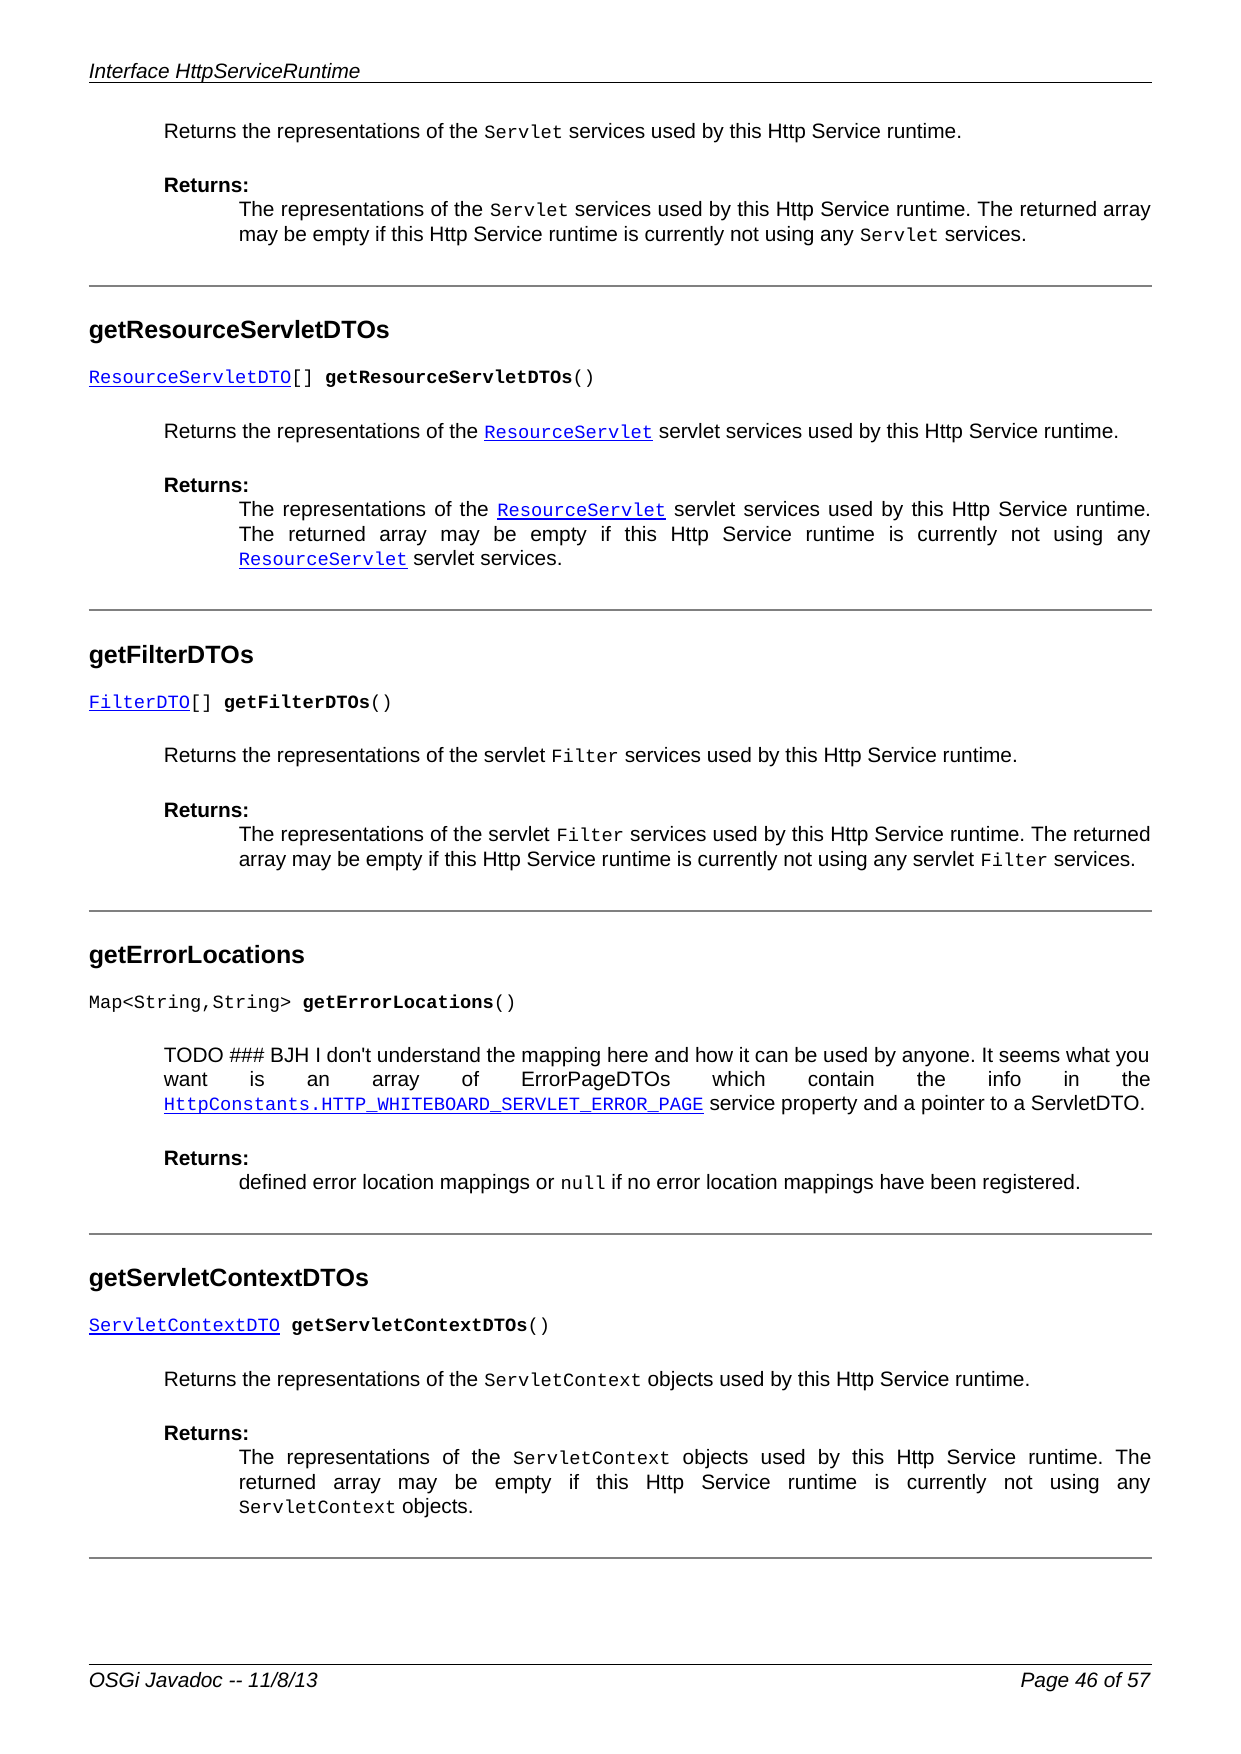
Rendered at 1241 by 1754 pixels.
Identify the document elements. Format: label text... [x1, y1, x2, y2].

text Returns the representations of the servlet Filter services used by this Http Service runtime. [163, 743, 1152, 768]
text Returns the representations of the ResourceServlet servlet services used by this Http Service runtime. [163, 419, 1152, 444]
subtitle getResourceServletDTOs [88, 315, 1152, 344]
text Returns: [163, 473, 1152, 497]
text The representations of the servlet Filter services used by this Http Service runtime. The returned array may be empty if this Http Service runtime is currently not using any servlet Filter services. [238, 821, 1152, 872]
text Returns the representations of the Servlet services used by this Http Service runtime. [163, 118, 1152, 144]
subtitle getErrorLocations [88, 940, 1152, 969]
text The representations of the ResourceServlet servlet services used by this Http Service runtime. The returned array may be empty if this Http Service runtime is currently not using any ResourceServlet servlet services. [238, 497, 1152, 571]
text The representations of the ServletContext objects used by this Http Service runtime. The returned array may be empty if this Http Service runtime is currently not using any ServletContext objects. [238, 1445, 1152, 1519]
text TODO ### BJH I don't understand the mapping here and how it can be used by anyone. It seems what you want is an array of ErrorPageDTOs which contain the info in the HttpConstants.HTTP_WHITEBOARD_SERVLET_ERROR_PAGE service property and a pointer to a ServletDTO. [163, 1043, 1152, 1116]
text The representations of the Servlet services used by this Http Service runtime. The returned array may be empty if this Http Service runtime is currently not using any Servlet services. [238, 197, 1152, 247]
text ResourceServletDTO[] getResourceServletDTOs() [88, 368, 1152, 389]
text FilterDTO[] getFilterDTOs() [88, 693, 1152, 714]
text Returns: [163, 173, 1152, 197]
text Returns: [163, 1146, 1152, 1169]
text Returns: [163, 1421, 1152, 1445]
subtitle getServletContextDTOs [88, 1263, 1152, 1292]
text Map<String,String> getErrorLocations() [88, 993, 1152, 1014]
text defined error location mappings or null if no error location mappings have been registered. [238, 1169, 1152, 1195]
text Returns: [163, 797, 1152, 821]
subtitle getFilterDTOs [88, 640, 1152, 668]
text ServletContextDTO getServletContextDTOs() [88, 1316, 1152, 1337]
text Returns the representations of the ServletContext objects used by this Http Service runtime. [163, 1366, 1152, 1392]
